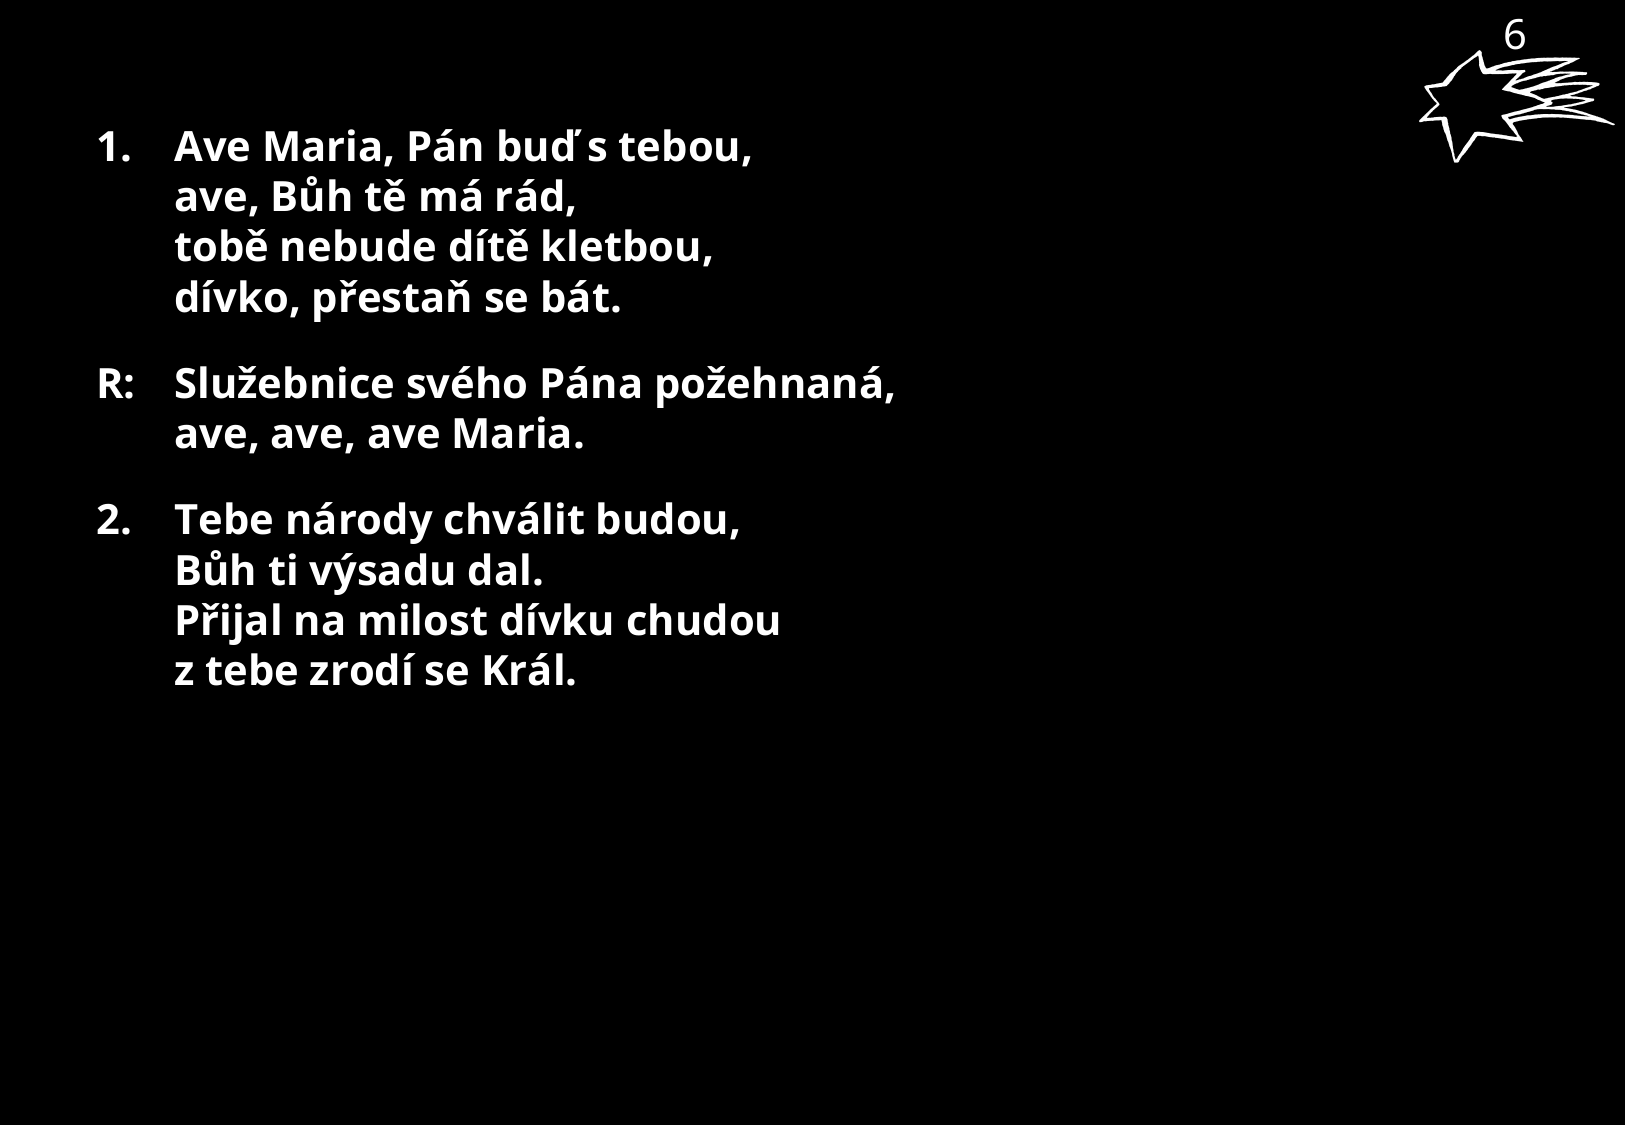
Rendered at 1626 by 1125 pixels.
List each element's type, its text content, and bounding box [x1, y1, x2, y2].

text_box 6 [1405, 0, 1626, 66]
list Ave Maria, Pán buď s tebou, ave, Bůh tě má rád, tobě nebude dítě kletbou, dívko, přestaň se bát. R: Služebnice svého Pána požehnaná, ave, ave, ave Maria. Tebe národy chválit budou, Bůh ti výsadu dal. Přijal na milost dívku chudou z tebe zrodí se Král. [81, 112, 1544, 1101]
